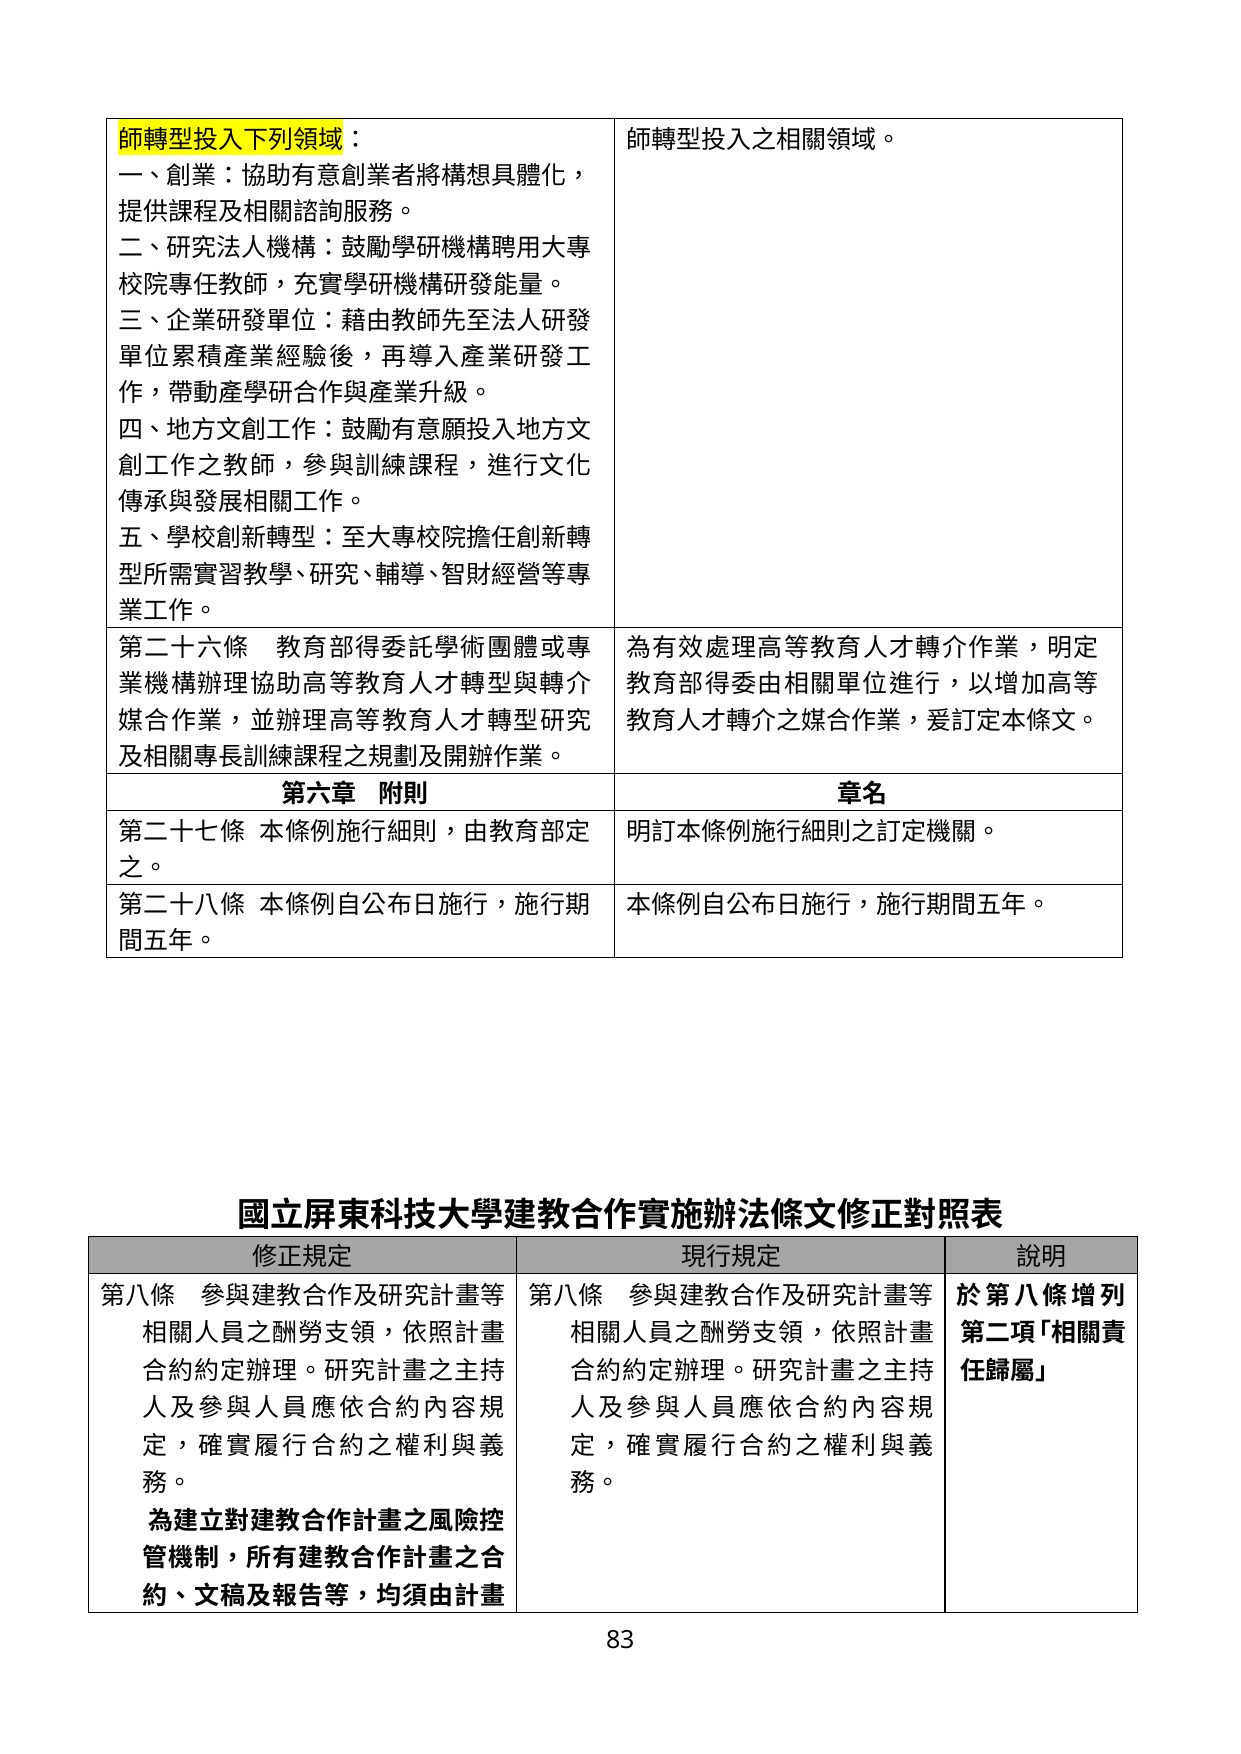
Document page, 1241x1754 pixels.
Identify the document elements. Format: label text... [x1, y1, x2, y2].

table_cell 第八條 參與建教合作及研究計畫等相關人員之酬勞支領，依照計畫合約約定辦理。研究計畫之主持人及參與人員應依合約內容規定，確實履行合約之權利與義務。 為建立對建教合作計畫之風險控管機制，所有建教合作計畫之合約、文稿及報告等，均須由計畫 [89, 1274, 516, 1612]
table_cell 第二十六條 教育部得委託學術團體或專業機構辦理協助高等教育人才轉型與轉介媒合作業，並辦理高等教育人才轉型研究及相關專長訓練課程之規劃及開辦作業。 [107, 628, 614, 773]
table_header 現行規定 [517, 1237, 944, 1273]
table_cell 第八條 參與建教合作及研究計畫等相關人員之酬勞支領，依照計畫合約約定辦理。研究計畫之主持人及參與人員應依合約內容規定，確實履行合約之權利與義務。 [517, 1274, 944, 1612]
table_cell 第六章 附則 [107, 774, 614, 810]
table_cell 師轉型投入之相關領域。 [615, 119, 1122, 627]
table_cell 第二十七條 本條例施行細則，由教育部定之。 [107, 811, 614, 883]
table_cell 章名 [615, 774, 1122, 810]
table_cell 於第八條增列第二項「相關責任歸屬」 [946, 1274, 1137, 1612]
table_cell 師轉型投入下列領域： 一、創業：協助有意創業者將構想具體化，提供課程及相關諮詢服務。 二、研究法人機構：鼓勵學研機構聘用大專校院專任教師，充實學研機構研發能量。 三、企業研發單位：藉由教師先至法人研發單位累積產業經驗後，再導入產業研發工作，帶動產學研合作與產業升級。 四、地方文創工作：鼓勵有意願投入地方文創工作之教師，參與訓練課程，進行文化傳承與發展相關工作。 五、學校創新轉型：至大專校院擔任創新轉型所需實習教學、研究、輔導、智財經營等專業工作。 [107, 119, 614, 627]
table_cell 明訂本條例施行細則之訂定機關。 [615, 811, 1122, 883]
table_header 修正規定 [89, 1237, 516, 1273]
table_cell 第二十八條 本條例自公布日施行，施行期間五年。 [107, 885, 614, 957]
table_cell 本條例自公布日施行，施行期間五年。 [615, 885, 1122, 957]
text 國立屏東科技大學建教合作實施辦法條文修正對照表 [118, 1187, 1122, 1236]
table_cell 為有效處理高等教育人才轉介作業，明定教育部得委由相關單位進行，以增加高等教育人才轉介之媒合作業，爰訂定本條文。 [615, 628, 1122, 773]
table_header 說明 [946, 1237, 1137, 1273]
